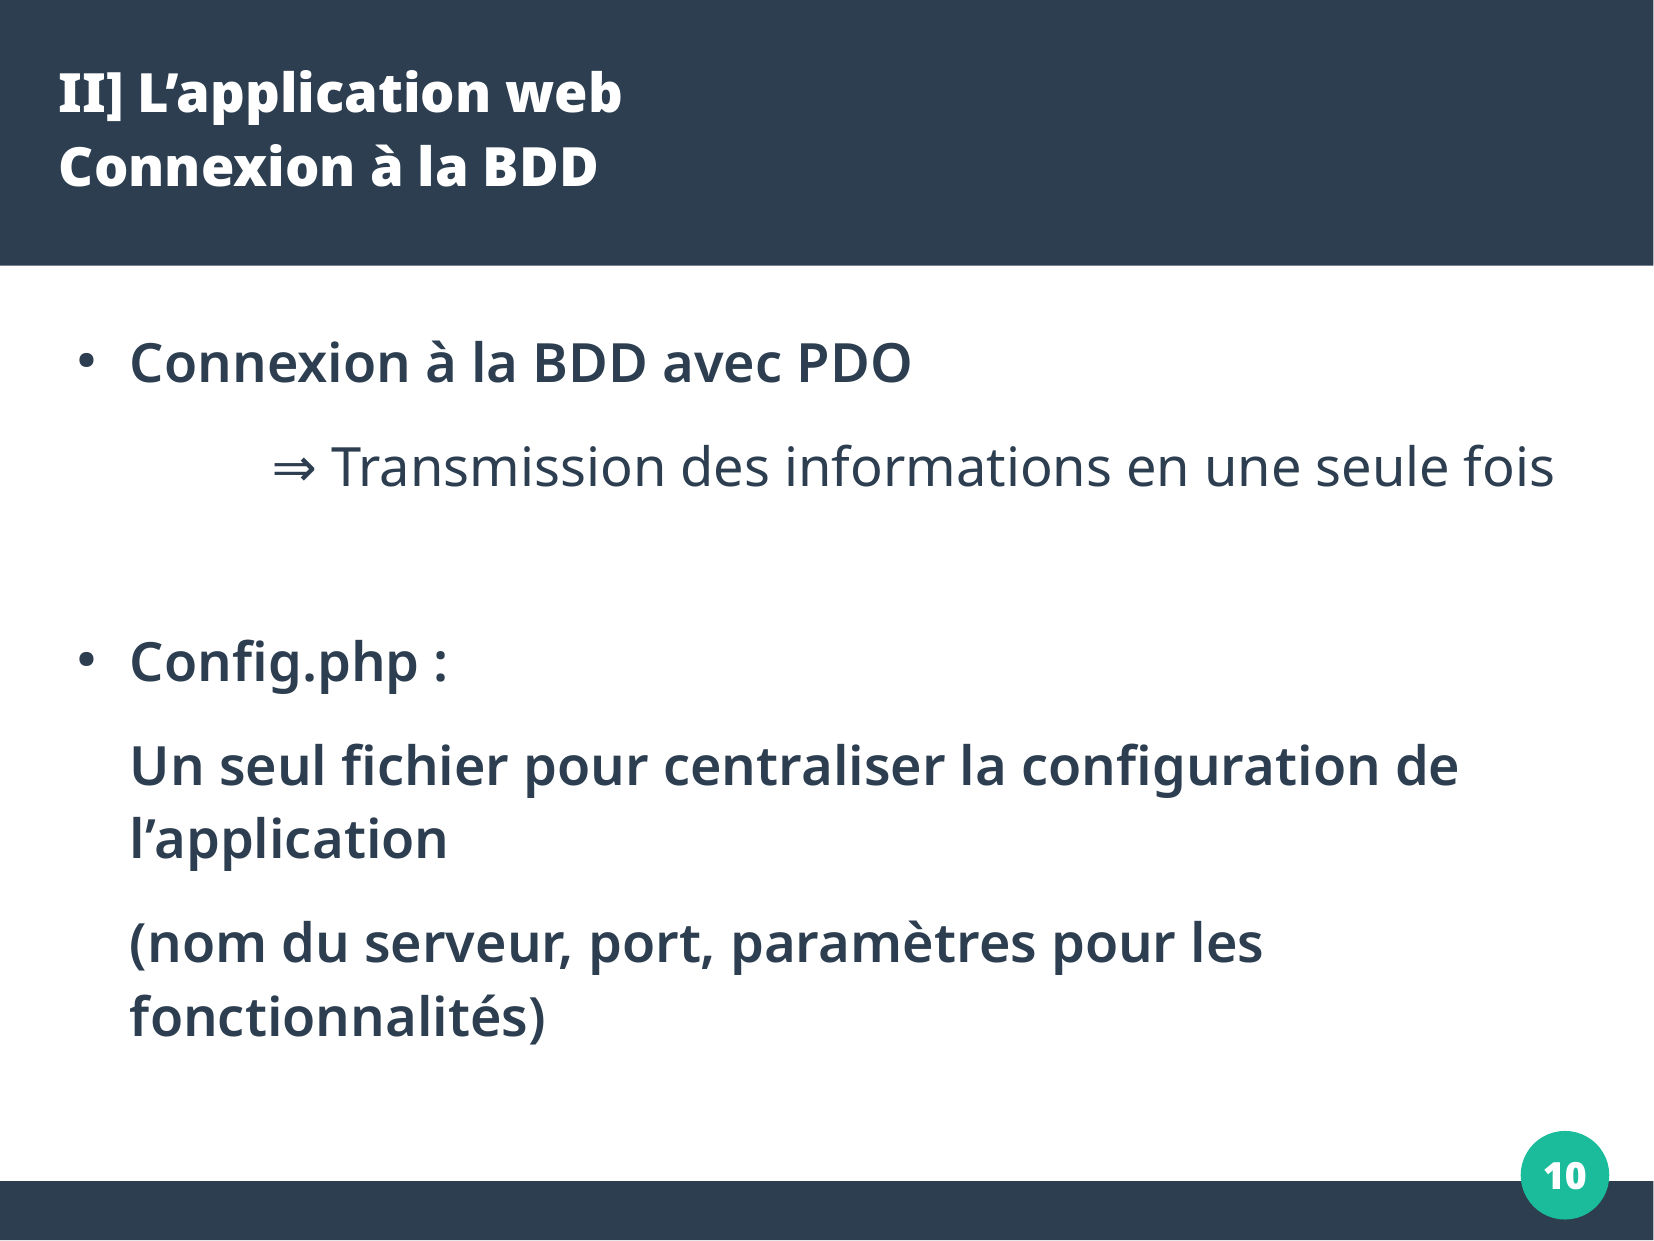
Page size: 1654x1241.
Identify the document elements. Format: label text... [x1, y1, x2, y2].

list Connexion à la BDD avec PDO ⇒ Transmission des informations en une seule fois Config.php : Un seul fichier pour centraliser la configuration de l’application (nom du serveur, port, paramètres pour les fonctionnalités) [59, 324, 1595, 1152]
title II] L’application web Connexion à la BDD [59, 49, 1595, 207]
